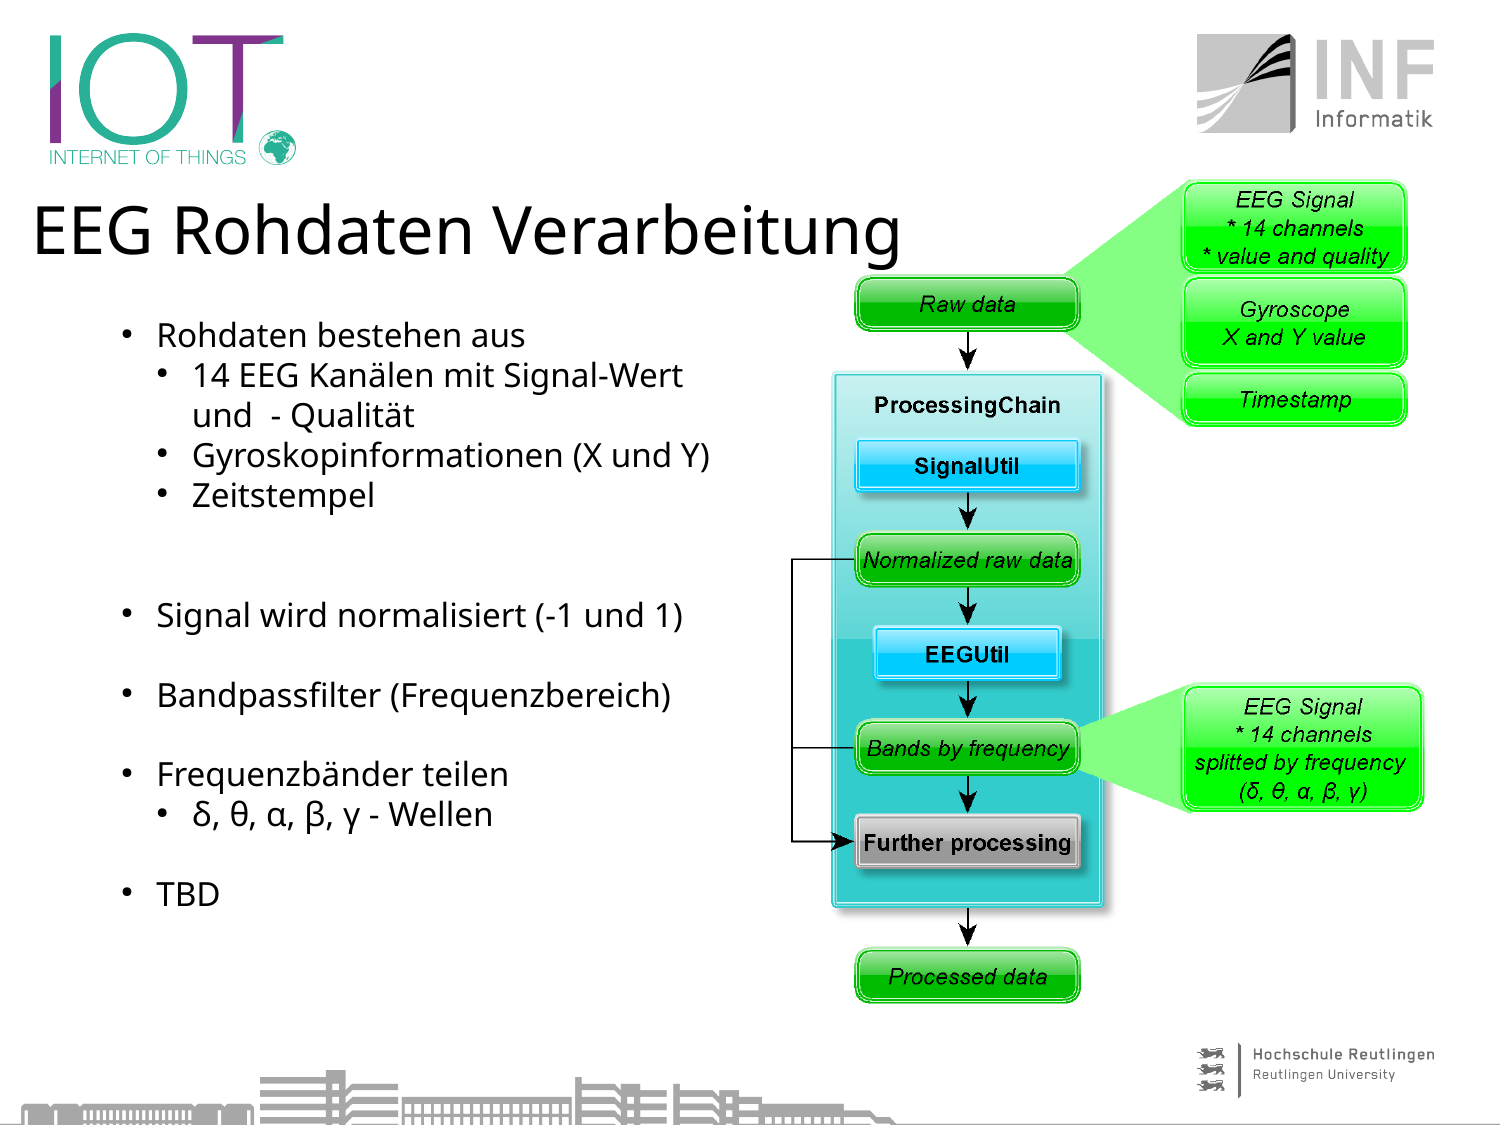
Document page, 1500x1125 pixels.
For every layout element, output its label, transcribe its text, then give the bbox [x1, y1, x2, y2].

text_box EEG Rohdaten Verarbeitung [16, 180, 1464, 284]
picture [50, 33, 296, 165]
picture [1197, 34, 1434, 133]
text_box Rohdaten bestehen aus 14 EEG Kanälen mit Signal-Wert und - Qualität Gyroskopinformationen (X und Y) Zeitstempel Signal wird normalisiert (-1 und 1) Bandpassfilter (Frequenzbereich) Frequenzbänder teilen δ, θ, α, β, γ - Wellen TBD [106, 307, 733, 1040]
picture [791, 284, 1425, 1004]
picture [0, 1042, 1500, 1125]
